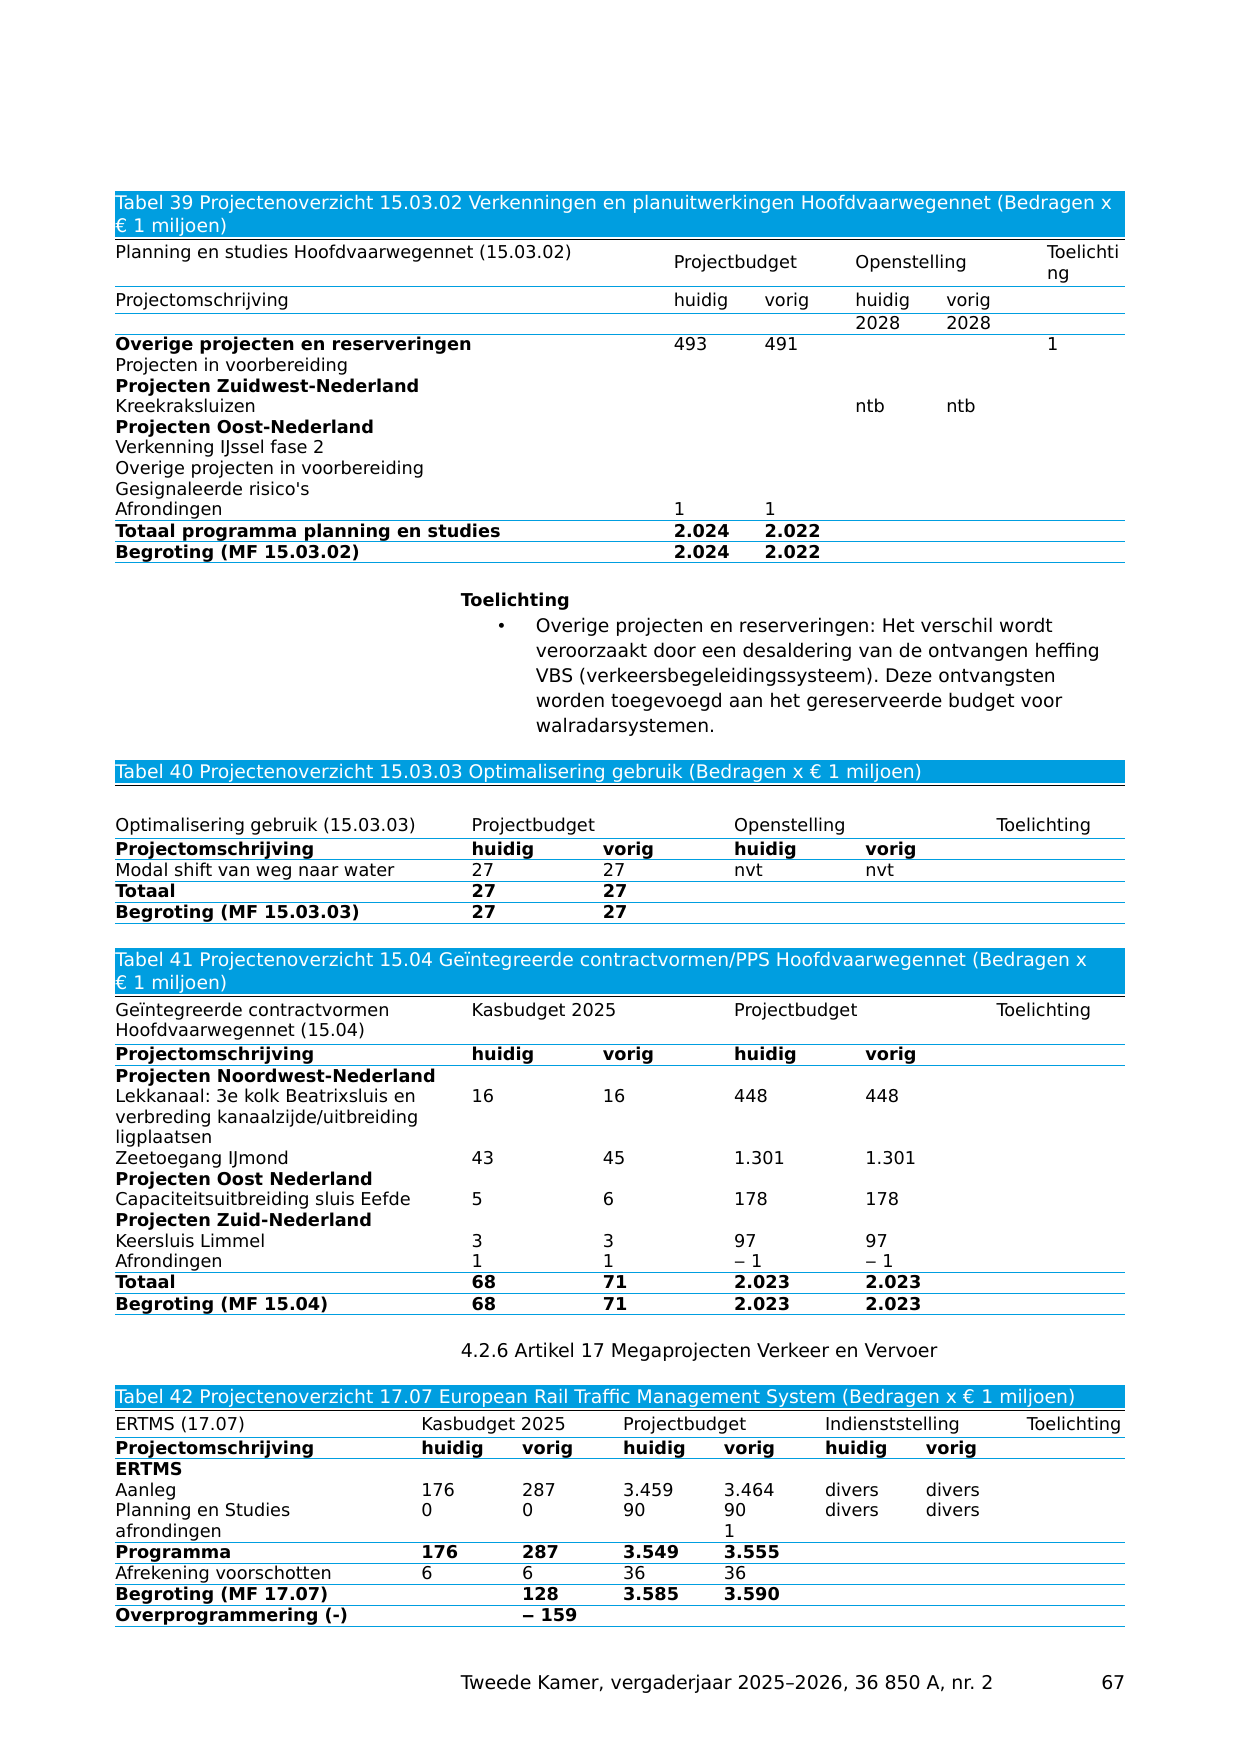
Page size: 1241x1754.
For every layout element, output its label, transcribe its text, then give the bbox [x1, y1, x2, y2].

table_cell Projecten Oost Nederland [115, 1169, 468, 1189]
table_cell 97 [862, 1231, 993, 1251]
table_cell Projectbudget [731, 997, 993, 1044]
table_cell Totaal [115, 882, 468, 902]
table_cell [994, 1045, 1125, 1065]
table_cell vorig [862, 839, 993, 859]
table_cell [994, 1066, 1125, 1086]
table_cell 3 [600, 1231, 731, 1251]
title 4.2.6 Artikel 17 Megaprojecten Verkeer en Vervoer [461, 1339, 1125, 1362]
table_cell ‒ 159 [519, 1606, 620, 1626]
table_cell [761, 355, 852, 376]
table_cell huidig [469, 839, 600, 859]
table_cell [1044, 499, 1125, 520]
table_cell [994, 1148, 1125, 1169]
table_cell Projecten Zuidwest-Nederland [115, 376, 671, 396]
table_cell nvt [731, 860, 862, 881]
table_cell Projectomschrijving [115, 287, 671, 313]
table_cell 2.023 [731, 1294, 862, 1314]
table_cell [852, 355, 943, 376]
table_cell [731, 1066, 862, 1086]
table_cell Optimalisering gebruik (15.03.03) [115, 812, 468, 838]
table_cell [115, 314, 671, 334]
table_cell [862, 786, 993, 812]
table_cell 1 [761, 499, 852, 520]
table_cell [822, 1521, 923, 1541]
table_cell 27 [469, 882, 600, 902]
table_cell [1024, 1585, 1125, 1605]
table_cell vorig [600, 1045, 731, 1065]
table_cell 1 [671, 499, 761, 520]
table_cell huidig [620, 1438, 721, 1458]
table_cell Projecten Oost-Nederland [115, 417, 671, 437]
table_cell Begroting (MF 15.03.03) [115, 903, 468, 923]
table_cell [852, 542, 943, 562]
table_cell 3.555 [721, 1543, 822, 1562]
table_cell Zeetoegang IJmond [115, 1148, 468, 1169]
table_cell Projectbudget [469, 812, 731, 838]
table_cell [761, 314, 852, 334]
table_cell Projectomschrijving [115, 1438, 418, 1458]
table_cell 0 [418, 1500, 519, 1521]
table_cell 1 [721, 1521, 822, 1541]
table_cell vorig [923, 1438, 1024, 1458]
table_cell [1044, 521, 1125, 541]
table_cell Planning en studies Hoofdvaarwegennet (15.03.02) [115, 240, 671, 286]
table_cell divers [822, 1500, 923, 1521]
table_cell 287 [519, 1480, 620, 1500]
table_cell [600, 1169, 731, 1189]
table_cell [761, 458, 852, 479]
table_cell [620, 1459, 721, 1479]
table_cell Begroting (MF 15.04) [115, 1294, 468, 1314]
table_cell [862, 882, 993, 902]
table_cell 68 [469, 1273, 600, 1293]
table_cell 2.023 [862, 1273, 993, 1293]
table_cell [1044, 396, 1125, 417]
table_cell 287 [519, 1543, 620, 1562]
table_cell [418, 1606, 519, 1626]
table_cell [822, 1564, 923, 1584]
table_cell [822, 1543, 923, 1562]
table_cell [519, 1521, 620, 1541]
table_cell vorig [721, 1438, 822, 1458]
table_cell Aanleg [115, 1480, 418, 1500]
table_cell 493 [671, 335, 761, 355]
table_cell Kreekraksluizen [115, 396, 671, 417]
table_cell 128 [519, 1585, 620, 1605]
table_cell [418, 1521, 519, 1541]
table_cell [761, 417, 852, 437]
table_cell [418, 1459, 519, 1479]
table_cell Verkenning IJssel fase 2 [115, 438, 671, 458]
table_cell [994, 1231, 1125, 1251]
table_cell [994, 882, 1125, 902]
table_cell nvt [862, 860, 993, 881]
table_cell ntb [852, 396, 943, 417]
table_cell vorig [600, 839, 731, 859]
table_cell 3.590 [721, 1585, 822, 1605]
table_cell 36 [620, 1564, 721, 1584]
table_cell huidig [418, 1438, 519, 1458]
table_cell huidig [731, 1045, 862, 1065]
table_cell Projecten in voorbereiding [115, 355, 671, 376]
table_cell huidig [671, 287, 761, 313]
table_cell [1044, 542, 1125, 562]
table_cell 3.585 [620, 1585, 721, 1605]
table_cell Projecten Zuid-Nederland [115, 1210, 468, 1231]
table_cell [1044, 417, 1125, 437]
table_cell ntb [943, 396, 1044, 417]
table_cell [943, 376, 1044, 396]
table_cell [1044, 314, 1125, 334]
table_cell [923, 1585, 1024, 1605]
table_cell [761, 438, 852, 458]
table_cell [761, 479, 852, 499]
table_cell [1044, 438, 1125, 458]
table_cell 43 [469, 1148, 600, 1169]
table_cell [1044, 355, 1125, 376]
table_cell huidig [852, 287, 943, 313]
table_cell [620, 1521, 721, 1541]
table_cell [852, 479, 943, 499]
table_cell [1024, 1459, 1125, 1479]
table_cell 448 [862, 1086, 993, 1148]
table_cell [852, 438, 943, 458]
table_cell [1024, 1500, 1125, 1521]
table_cell 45 [600, 1148, 731, 1169]
table_cell 16 [469, 1086, 600, 1148]
table_cell 3.464 [721, 1480, 822, 1500]
table_cell [761, 396, 852, 417]
table_cell Toelichting [994, 812, 1125, 838]
table_cell divers [822, 1480, 923, 1500]
table_cell [469, 786, 600, 812]
table_cell 6 [600, 1189, 731, 1210]
table_cell 1 [469, 1251, 600, 1272]
table_cell Kasbudget 2025 [469, 997, 731, 1044]
table_cell 176 [418, 1480, 519, 1500]
table_cell Gesignaleerde risico's [115, 479, 671, 499]
table_cell [943, 417, 1044, 437]
table_cell [994, 1169, 1125, 1189]
table_cell 491 [761, 335, 852, 355]
table_cell [469, 1066, 600, 1086]
table_cell vorig [761, 287, 852, 313]
table_cell Totaal programma planning en studies [115, 521, 671, 541]
table_cell 27 [600, 903, 731, 923]
table_cell [1024, 1564, 1125, 1584]
table_cell [994, 1210, 1125, 1231]
table_cell [852, 335, 943, 355]
table_cell divers [923, 1480, 1024, 1500]
text Toelichting [461, 588, 1125, 611]
table_cell 27 [469, 860, 600, 881]
table_cell 97 [731, 1231, 862, 1251]
table_cell Toelichting [1044, 240, 1125, 286]
table_cell [943, 499, 1044, 520]
table_cell Modal shift van weg naar water [115, 860, 468, 881]
table_cell 2.024 [671, 521, 761, 541]
table_cell Overprogrammering (-) [115, 1606, 418, 1626]
table_cell [943, 335, 1044, 355]
table_cell 2.022 [761, 542, 852, 562]
table_cell 0 [519, 1500, 620, 1521]
table_cell huidig [822, 1438, 923, 1458]
table_cell 178 [731, 1189, 862, 1210]
table_cell Programma [115, 1543, 418, 1562]
table_cell 3.459 [620, 1480, 721, 1500]
table_cell Overige projecten en reserveringen [115, 335, 671, 355]
table_cell vorig [519, 1438, 620, 1458]
table_cell 176 [418, 1543, 519, 1562]
table_cell [923, 1564, 1024, 1584]
table_cell 6 [418, 1564, 519, 1584]
table_cell [600, 786, 731, 812]
table_cell Projectomschrijving [115, 1045, 468, 1065]
table_cell [620, 1606, 721, 1626]
table_cell 1.301 [731, 1148, 862, 1169]
table_cell [943, 521, 1044, 541]
table_cell Begroting (MF 15.03.02) [115, 542, 671, 562]
table_cell Afrekening voorschotten [115, 1564, 418, 1584]
table_cell Openstelling [852, 240, 1044, 286]
table_cell Openstelling [731, 812, 993, 838]
table_cell [115, 786, 468, 812]
table_cell 3 [469, 1231, 600, 1251]
table_cell 71 [600, 1294, 731, 1314]
table_cell [671, 314, 761, 334]
list Overige projecten en reserveringen: Het verschil wordt veroorzaakt door een desaldering van de ontvangen heffing VBS (verkeersbegeleidingssysteem). Deze ontvangsten worden toegevoegd aan het gereserveerde budget voor walradarsystemen. [498, 613, 1125, 738]
table_cell [943, 458, 1044, 479]
table_cell [994, 1294, 1125, 1314]
table_cell divers [923, 1500, 1024, 1521]
table_cell Toelichting [1024, 1411, 1125, 1437]
table_cell ERTMS (17.07) [115, 1411, 418, 1437]
table_cell [1024, 1480, 1125, 1500]
table_cell [852, 417, 943, 437]
table_cell [923, 1459, 1024, 1479]
table_cell [852, 521, 943, 541]
table_cell [852, 499, 943, 520]
table_cell Projectbudget [620, 1411, 822, 1437]
table_cell [761, 376, 852, 396]
table_cell [721, 1606, 822, 1626]
table_cell [852, 458, 943, 479]
table_cell [671, 355, 761, 376]
table_cell 1 [1044, 335, 1125, 355]
table_cell [731, 882, 862, 902]
table_cell [923, 1543, 1024, 1562]
table_cell [671, 396, 761, 417]
table_cell Geïntegreerde contractvormen Hoofdvaarwegennet (15.04) [115, 997, 468, 1044]
table_cell [994, 903, 1125, 923]
table_cell 5 [469, 1189, 600, 1210]
table_cell [943, 438, 1044, 458]
table_cell [994, 1273, 1125, 1293]
table_cell [994, 839, 1125, 859]
table_cell [519, 1459, 620, 1479]
table_cell [1044, 479, 1125, 499]
table_cell ‒ 1 [862, 1251, 993, 1272]
table_cell Capaciteitsuitbreiding sluis Eefde [115, 1189, 468, 1210]
table_cell 68 [469, 1294, 600, 1314]
table_cell 3.549 [620, 1543, 721, 1562]
table_cell 90 [620, 1500, 721, 1521]
table_cell [600, 1066, 731, 1086]
table_cell [1024, 1521, 1125, 1541]
table_cell huidig [731, 839, 862, 859]
table_cell 27 [469, 903, 600, 923]
table_cell [1024, 1606, 1125, 1626]
table_cell [600, 1210, 731, 1231]
table_cell [994, 1086, 1125, 1148]
table_cell [469, 1210, 600, 1231]
table_cell [852, 376, 943, 396]
table_cell ERTMS [115, 1459, 418, 1479]
table_cell [994, 1251, 1125, 1272]
table_cell [1024, 1438, 1125, 1458]
table_cell 2.023 [862, 1294, 993, 1314]
table_cell [671, 376, 761, 396]
table_cell [731, 786, 862, 812]
table_cell [862, 903, 993, 923]
table_cell Afrondingen [115, 499, 671, 520]
table_cell [469, 1169, 600, 1189]
table_cell [943, 479, 1044, 499]
table_cell Lekkanaal: 3e kolk Beatrixsluis en verbreding kanaalzijde/uitbreiding ligplaatsen [115, 1086, 468, 1148]
table_cell Totaal [115, 1273, 468, 1293]
table_cell Overige projecten in voorbereiding [115, 458, 671, 479]
table_cell 178 [862, 1189, 993, 1210]
table_cell [418, 1585, 519, 1605]
table_cell [862, 1210, 993, 1231]
table_cell [671, 417, 761, 437]
table_cell 16 [600, 1086, 731, 1148]
table_cell Planning en Studies [115, 1500, 418, 1521]
table_cell Keersluis Limmel [115, 1231, 468, 1251]
table_cell 90 [721, 1500, 822, 1521]
table_cell [721, 1459, 822, 1479]
table_cell 36 [721, 1564, 822, 1584]
table_cell 6 [519, 1564, 620, 1584]
table_cell [923, 1521, 1024, 1541]
table_cell Toelichting [994, 997, 1125, 1044]
table_cell 2028 [852, 314, 943, 334]
table_cell Begroting (MF 17.07) [115, 1585, 418, 1605]
table_cell [1024, 1543, 1125, 1562]
table_cell Projecten Noordwest-Nederland [115, 1066, 468, 1086]
table_cell [994, 860, 1125, 881]
table_cell [994, 786, 1125, 812]
table_cell 448 [731, 1086, 862, 1148]
table_cell [822, 1606, 923, 1626]
table_cell Kasbudget 2025 [418, 1411, 620, 1437]
table_cell [731, 1169, 862, 1189]
table_cell Projectbudget [671, 240, 852, 286]
table_cell [671, 438, 761, 458]
table_cell 27 [600, 860, 731, 881]
table_cell [1044, 376, 1125, 396]
table_cell vorig [943, 287, 1044, 313]
table_cell Indienststelling [822, 1411, 1024, 1437]
table_cell [943, 542, 1044, 562]
table_cell [1044, 287, 1125, 313]
table_cell 71 [600, 1273, 731, 1293]
table_cell [862, 1066, 993, 1086]
table_cell [862, 1169, 993, 1189]
table_cell ‒ 1 [731, 1251, 862, 1272]
table_cell [822, 1459, 923, 1479]
table_cell [923, 1606, 1024, 1626]
table_cell [943, 355, 1044, 376]
table_cell [731, 1210, 862, 1231]
table_cell [994, 1189, 1125, 1210]
table_cell 2.023 [731, 1273, 862, 1293]
table_cell [671, 458, 761, 479]
table_cell 1.301 [862, 1148, 993, 1169]
table_cell 2.022 [761, 521, 852, 541]
table_cell 2028 [943, 314, 1044, 334]
table_cell 2.024 [671, 542, 761, 562]
table_cell [671, 479, 761, 499]
table_cell [1044, 458, 1125, 479]
table_cell Afrondingen [115, 1251, 468, 1272]
table_cell [822, 1585, 923, 1605]
table_cell 27 [600, 882, 731, 902]
table_cell afrondingen [115, 1521, 418, 1541]
table_cell huidig [469, 1045, 600, 1065]
table_cell Projectomschrijving [115, 839, 468, 859]
table_cell [731, 903, 862, 923]
table_cell 1 [600, 1251, 731, 1272]
table_cell vorig [862, 1045, 993, 1065]
